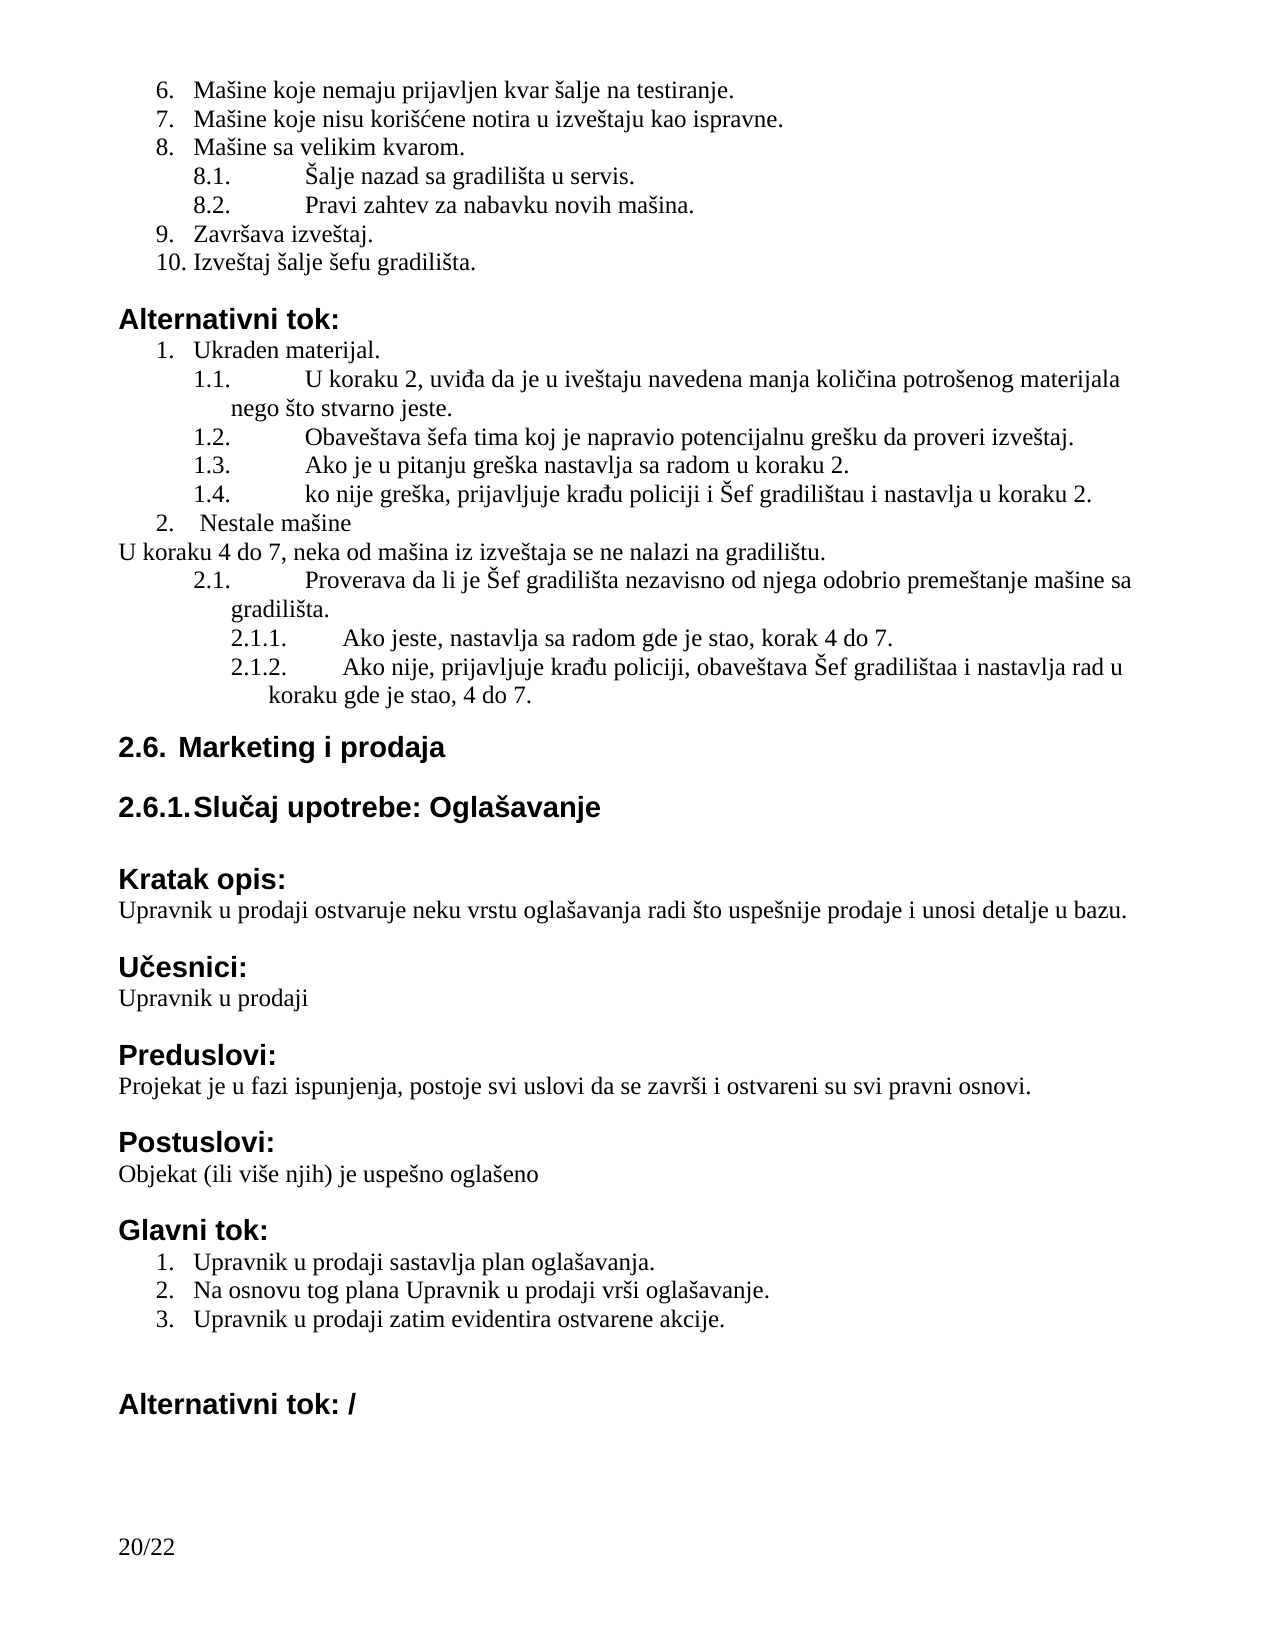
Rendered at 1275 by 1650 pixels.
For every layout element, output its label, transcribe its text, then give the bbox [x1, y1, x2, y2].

subtitle Marketing i prodaja [118, 730, 1157, 763]
text Upravnik u prodaji ostvaruje neku vrstu oglašavanja radi što uspešnije prodaje i unosi detalje u bazu. [118, 896, 1157, 924]
list Šalje nazad sa gradilišta u servis. [193, 161, 1157, 190]
list Mašine koje nisu korišćene notira u izveštaju kao ispravne. [156, 104, 1157, 132]
text Upravnik u prodaji [118, 983, 1157, 1012]
text Projekat je u fazi ispunjenja, postoje svi uslovi da se završi i ostvareni su svi pravni osnovi. [118, 1071, 1157, 1100]
list Ako jeste, nastavlja sa radom gde je stao, korak 4 do 7. [231, 623, 1157, 652]
subtitle Alternativni tok: [118, 302, 1157, 335]
list Upravnik u prodaji zatim evidentira ostvarene akcije. [156, 1304, 1157, 1333]
list Izveštaj šalje šefu gradilišta. [156, 247, 1157, 276]
list Proverava da li je Šef gradilišta nezavisno od njega odobrio premeštanje mašine sa gradilišta. [193, 565, 1157, 623]
subtitle Slučaj upotrebe: Oglašavanje [118, 791, 1157, 824]
subtitle Preduslovi: [118, 1038, 1157, 1071]
text U koraku 4 do 7, neka od mašina iz izveštaja se ne nalazi na gradilištu. [118, 537, 1157, 565]
subtitle Postuslovi: [118, 1126, 1157, 1159]
list Pravi zahtev za nabavku novih mašina. [193, 190, 1157, 219]
list Ako je u pitanju greška nastavlja sa radom u koraku 2. [193, 450, 1157, 479]
list Upravnik u prodaji sastavlja plan oglašavanja. [156, 1247, 1157, 1276]
text Objekat (ili više njih) je uspešno oglašeno [118, 1159, 1157, 1188]
list Završava izveštaj. [156, 219, 1157, 247]
list Mašine sa velikim kvarom. [156, 132, 1157, 161]
list Obaveštava šefa tima koj je napravio potencijalnu grešku da proveri izveštaj. [193, 422, 1157, 450]
list Ukraden materijal. [156, 335, 1157, 364]
subtitle Glavni tok: [118, 1213, 1157, 1247]
subtitle Kratak opis: [118, 862, 1157, 896]
subtitle Alternativni tok: / [118, 1387, 1157, 1421]
list Ako nije, prijavljuje krađu policiji, obaveštava Šef gradilištaa i nastavlja rad u koraku gde je stao, 4 do 7. [231, 652, 1157, 709]
list Mašine koje nemaju prijavljen kvar šalje na testiranje. [156, 75, 1157, 104]
list U koraku 2, uviđa da je u iveštaju navedena manja količina potrošenog materijala nego što stvarno jeste. [193, 364, 1157, 422]
list Nestale mašine [156, 508, 1157, 537]
subtitle Učesnici: [118, 950, 1157, 983]
list ko nije greška, prijavljuje krađu policiji i Šef gradilištau i nastavlja u koraku 2. [193, 479, 1157, 508]
list Na osnovu tog plana Upravnik u prodaji vrši oglašavanje. [156, 1276, 1157, 1304]
